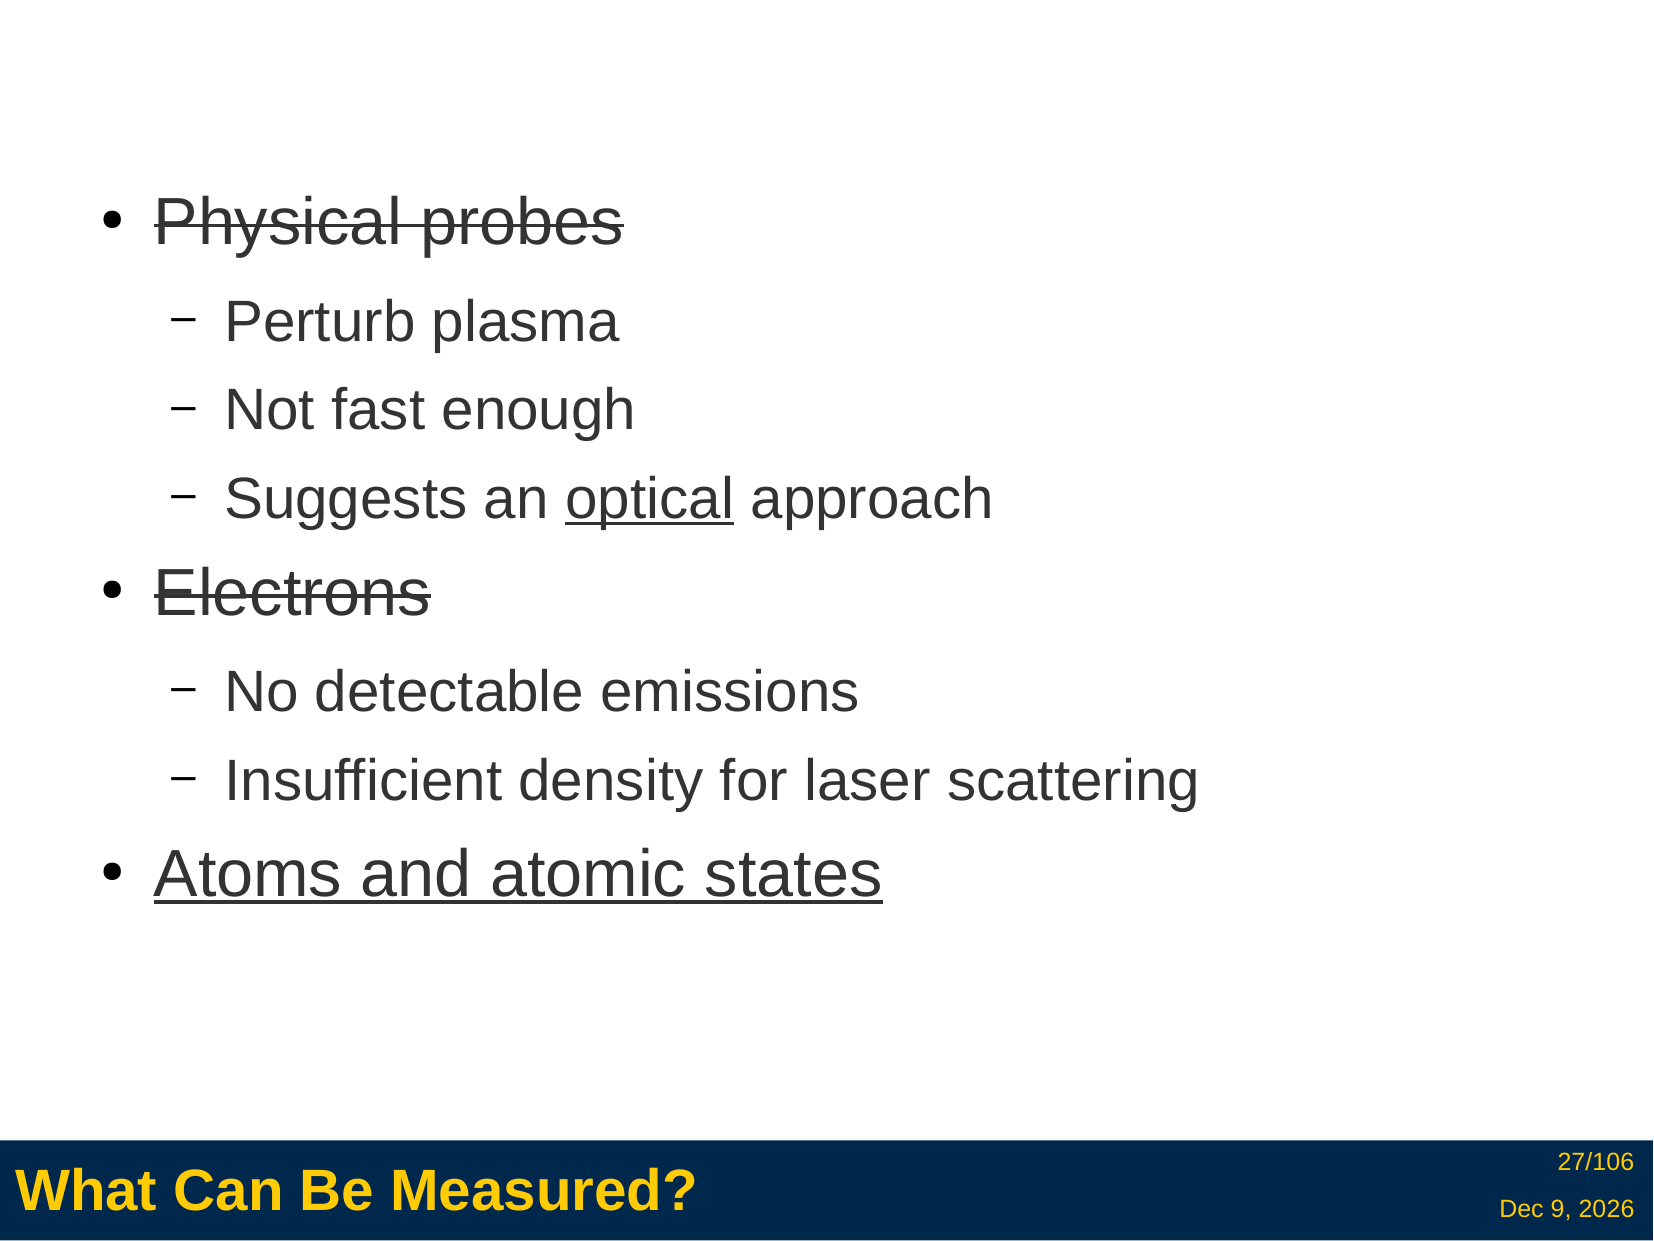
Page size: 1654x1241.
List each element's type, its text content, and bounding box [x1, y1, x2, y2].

title What Can Be Measured? [14, 1140, 1380, 1241]
list Physical probes Perturb plasma Not fast enough Suggests an optical approach Electrons No detectable emissions Insufficient density for laser scattering Atoms and atomic states [82, 75, 1571, 1021]
